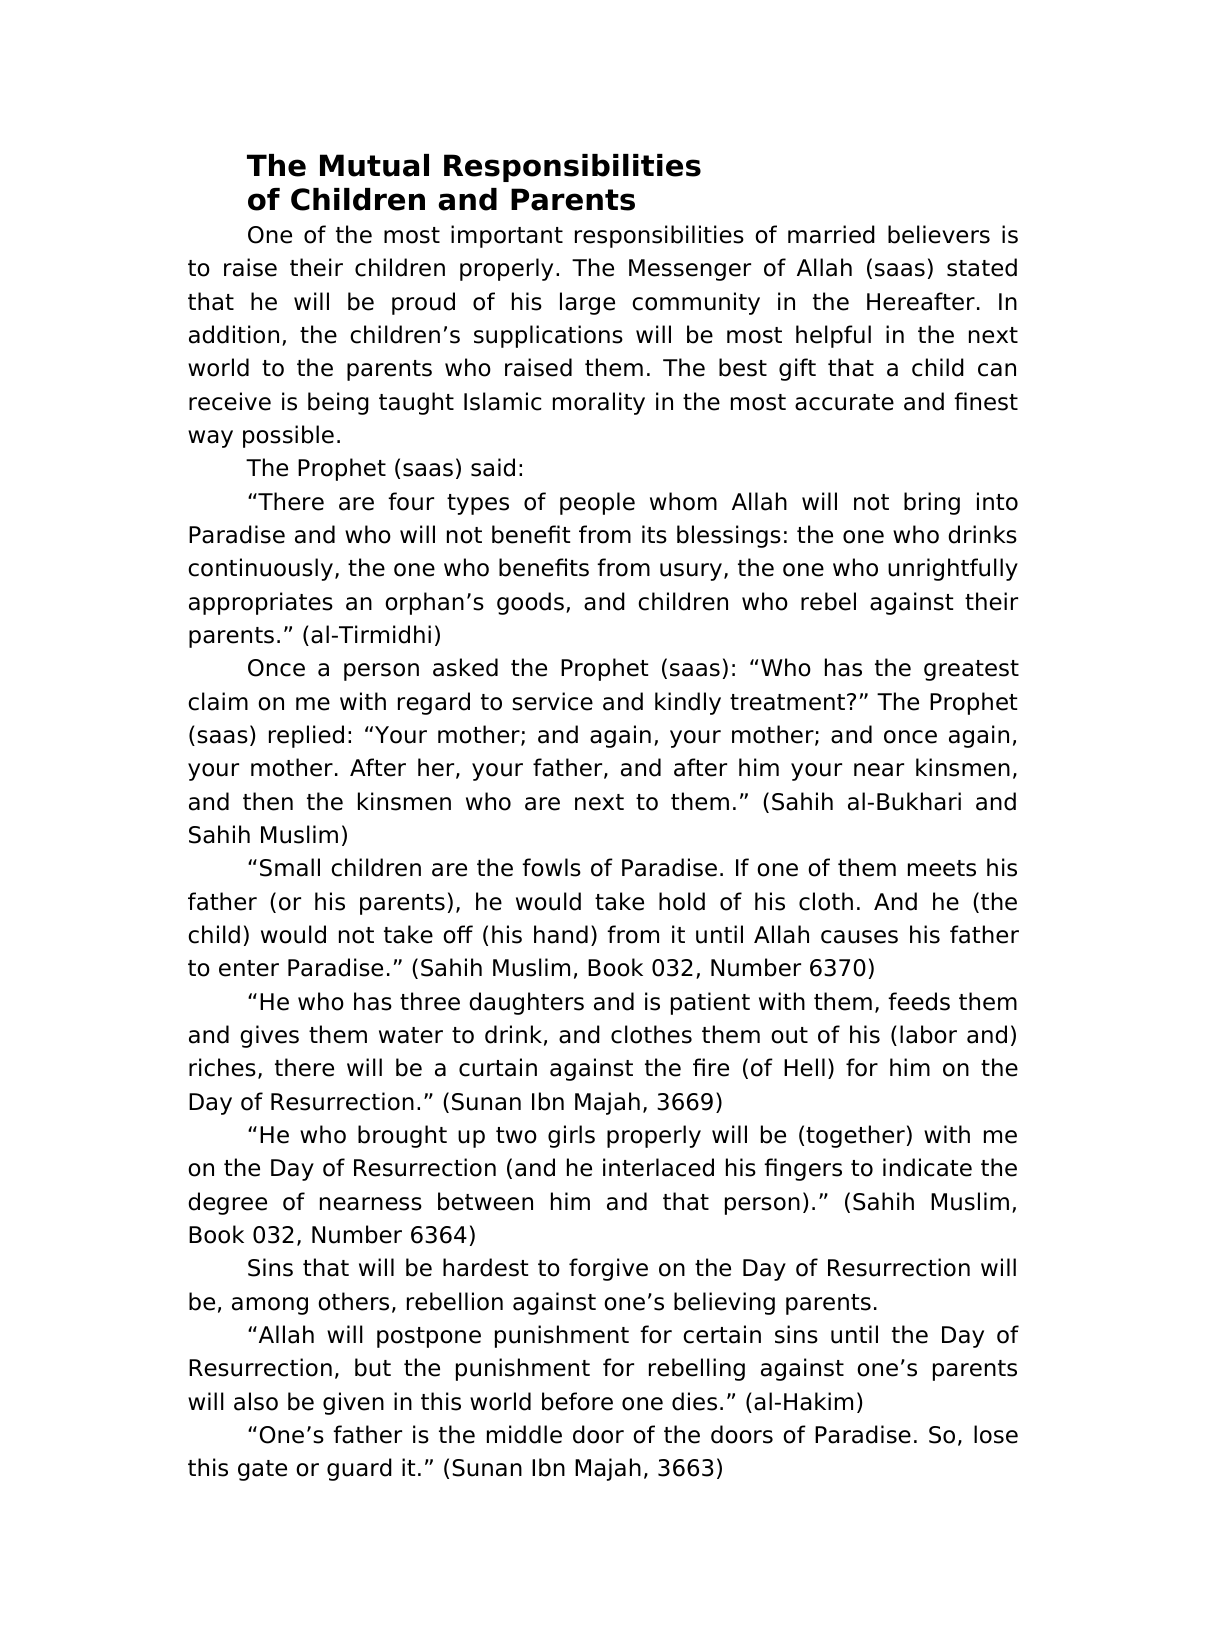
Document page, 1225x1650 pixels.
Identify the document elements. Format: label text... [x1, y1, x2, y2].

text “He who brought up two girls properly will be (together) with me on the Day of Resurrection (and he interlaced his fingers to indicate the degree of nearness between him and that person).” (Sahih Muslim, Book 032, Number 6364) [187, 1117, 1020, 1250]
text “One’s father is the middle door of the doors of Paradise. So, lose this gate or guard it.” (Sunan Ibn Majah, 3663) [187, 1417, 1020, 1483]
text “Allah will postpone punishment for certain sins until the Day of Resurrection, but the punishment for rebelling against one’s parents will also be given in this world before one dies.” (al-Hakim) [187, 1317, 1020, 1417]
text “Small children are the fowls of Paradise. If one of them meets his father (or his parents), he would take hold of his cloth. And he (the child) would not take off (his hand) from it until Allah causes his father to enter Paradise.” (Sahih Muslim, Book 032, Number 6370) [187, 850, 1020, 983]
text Sins that will be hardest to forgive on the Day of Resurrection will be, among others, rebellion against one’s believing parents. [187, 1250, 1020, 1317]
text “He who has three daughters and is patient with them, feeds them and gives them water to drink, and clothes them out of his (labor and) riches, there will be a curtain against the fire (of Hell) for him on the Day of Resurrection.” (Sunan Ibn Majah, 3669) [187, 983, 1020, 1117]
text “There are four types of people whom Allah will not bring into Paradise and who will not benefit from its blessings: the one who drinks continuously, the one who benefits from usury, the one who unrightfully appropriates an orphan’s goods, and children who rebel against their parents.” (al-Tirmidhi) [187, 483, 1020, 650]
text The Mutual Responsibilities [187, 150, 1020, 183]
text of Children and Parents [187, 183, 1020, 217]
text One of the most important responsibilities of married believers is to raise their children properly. The Messenger of Allah (saas) stated that he will be proud of his large community in the Hereafter. In addition, the children’s supplications will be most helpful in the next world to the parents who raised them. The best gift that a child can receive is being taught Islamic morality in the most accurate and finest way possible. [187, 217, 1020, 450]
text Once a person asked the Prophet (saas): “Who has the greatest claim on me with regard to service and kindly treatment?” The Prophet (saas) replied: “Your mother; and again, your mother; and once again, your mother. After her, your father, and after him your near kinsmen, and then the kinsmen who are next to them.” (Sahih al-Bukhari and Sahih Muslim) [187, 650, 1020, 850]
text The Prophet (saas) said: [187, 450, 1020, 483]
